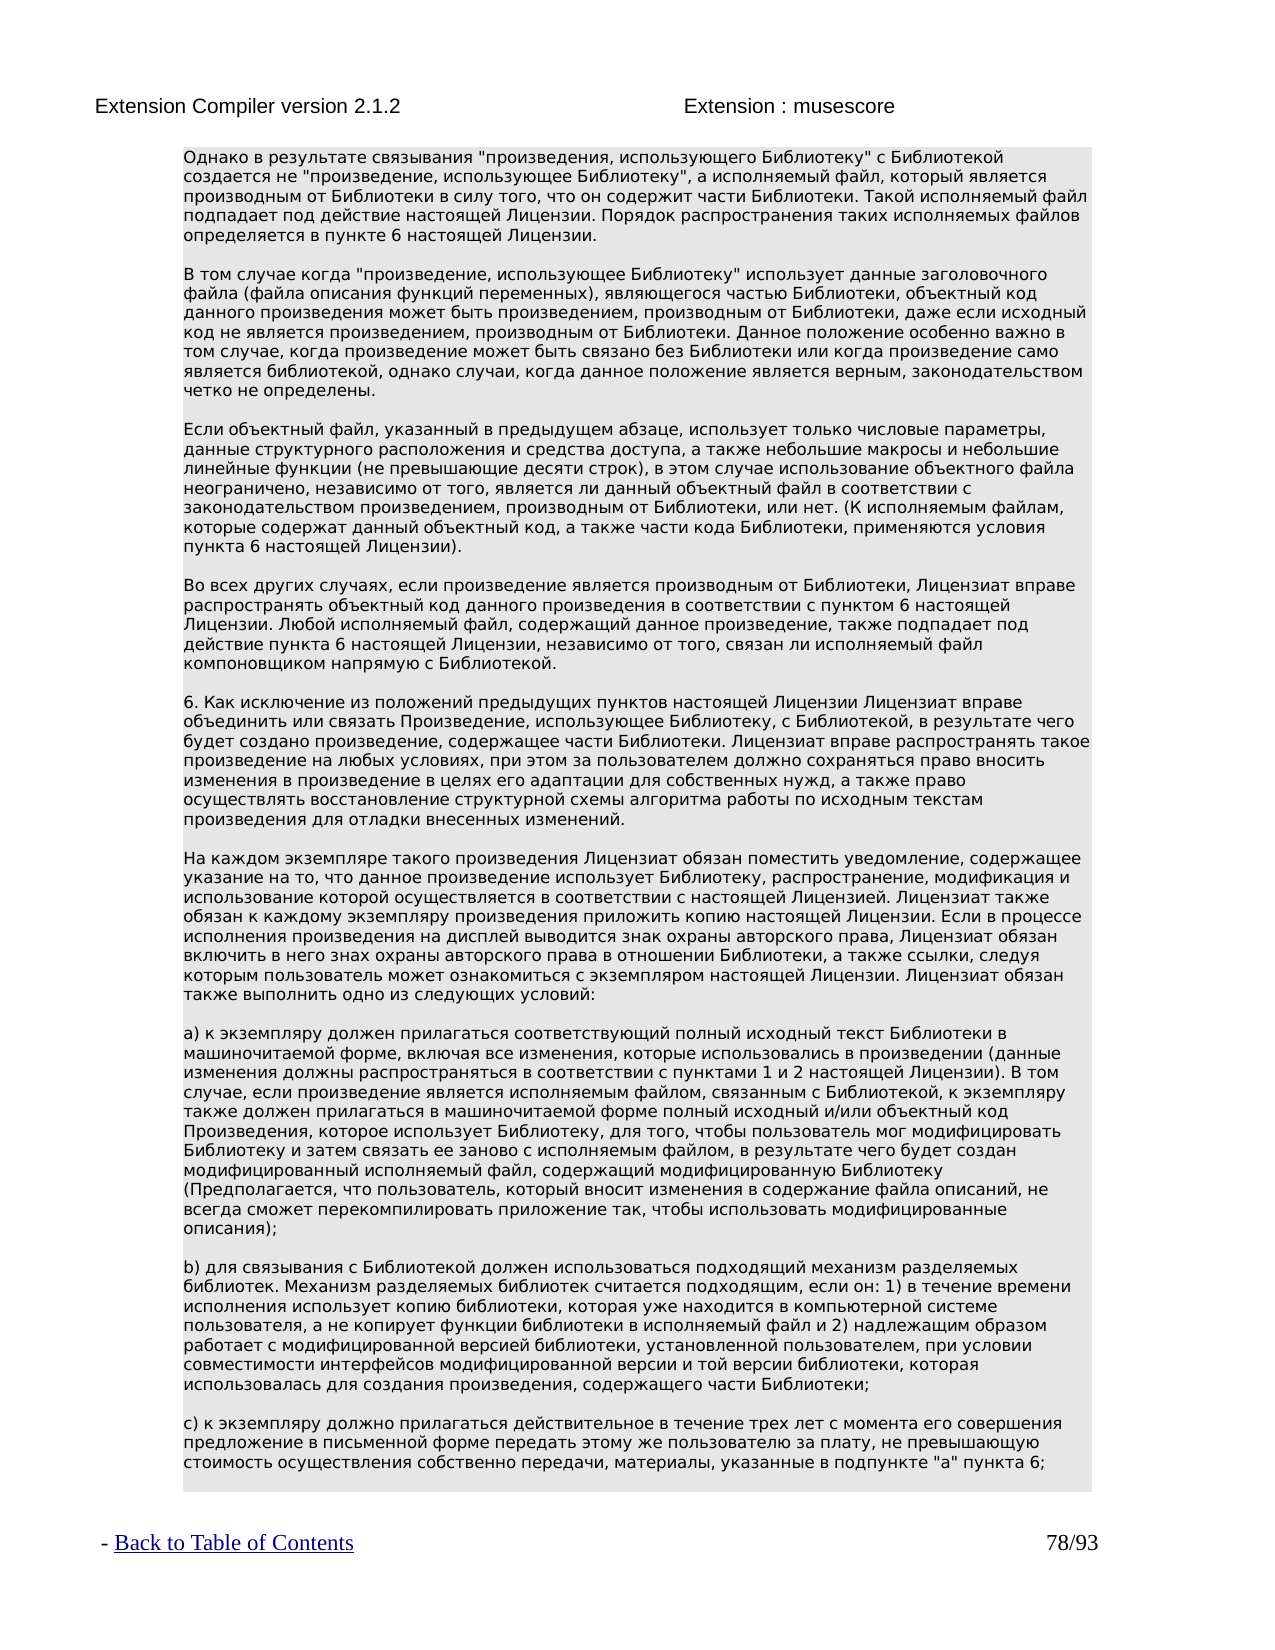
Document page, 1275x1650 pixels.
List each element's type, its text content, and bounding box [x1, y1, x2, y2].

text b) для связывания с Библиотекой должен использоваться подходящий механизм разделяемых библиотек. Механизм разделяемых библиотек считается подходящим, если он: 1) в течение времени исполнения использует копию библиотеки, которая уже находится в компьютерной системе пользователя, а не копирует функции библиотеки в исполняемый файл и 2) надлежащим образом работает с модифицированной версией библиотеки, установленной пользователем, при условии совместимости интерфейсов модифицированной версии и той версии библиотеки, которая использовалась для создания произведения, содержащего части Библиотеки; [183, 1258, 1092, 1394]
text 6. Как исключение из положений предыдущих пунктов настоящей Лицензии Лицензиат вправе объединить или связать Произведение, использующее Библиотеку, с Библиотекой, в результате чего будет создано произведение, содержащее части Библиотеки. Лицензиат вправе распространять такое произведение на любых условиях, при этом за пользователем должно сохраняться право вносить изменения в произведение в целях его адаптации для собственных нужд, а также право осуществлять восстановление структурной схемы алгоритма работы по исходным текстам произведения для отладки внесенных изменений. [183, 693, 1092, 829]
text c) к экземпляру должно прилагаться действительное в течение трех лет с момента его совершения предложение в письменной форме передать этому же пользователю за плату, не превышающую стоимость осуществления собственно передачи, материалы, указанные в подпункте "а" пункта 6; [183, 1414, 1092, 1472]
text Если объектный файл, указанный в предыдущем абзаце, использует только числовые параметры, данные структурного расположения и средства доступа, а также небольшие макросы и небольшие линейные функции (не превышающие десяти строк), в этом случае использование объектного файла неограничено, независимо от того, является ли данный объектный файл в соответствии с законодательством произведением, производным от Библиотеки, или нет. (К исполняемым файлам, которые содержат данный объектный код, а также части кода Библиотеки, применяются условия пункта 6 настоящей Лицензии). [183, 420, 1092, 557]
text Однако в результате связывания "произведения, использующего Библиотеку" с Библиотекой создается не "произведение, использующее Библиотеку", а исполняемый файл, который является производным от Библиотеки в силу того, что он содержит части Библиотеки. Такой исполняемый файл подпадает под действие настоящей Лицензии. Порядок распространения таких исполняемых файлов определяется в пункте 6 настоящей Лицензии. [183, 147, 1092, 245]
text На каждом экземпляре такого произведения Лицензиат обязан поместить уведомление, содержащее указание на то, что данное произведение использует Библиотеку, распространение, модификация и использование которой осуществляется в соответствии с настоящей Лицензией. Лицензиат также обязан к каждому экземпляру произведения приложить копию настоящей Лицензии. Если в процессе исполнения произведения на дисплей выводится знак охраны авторского права, Лицензиат обязан включить в него знах охраны авторского права в отношении Библиотеки, а также ссылки, следуя которым пользователь может ознакомиться с экземпляром настоящей Лицензии. Лицензиат обязан также выполнить одно из следующих условий: [183, 849, 1092, 1004]
text Во всех других случаях, если произведение является производным от Библиотеки, Лицензиат вправе распространять объектный код данного произведения в соответствии с пунктом 6 настоящей Лицензии. Любой исполняемый файл, содержащий данное произведение, также подпадает под действие пункта 6 настоящей Лицензии, независимо от того, связан ли исполняемый файл компоновщиком напрямую с Библиотекой. [183, 576, 1092, 673]
text В том случае когда "произведение, использующее Библиотеку" использует данные заголовочного файла (файла описания функций переменных), являющегося частью Библиотеки, объектный код данного произведения может быть произведением, производным от Библиотеки, даже если исходный код не является произведением, производным от Библиотеки. Данное положение особенно важно в том случае, когда произведение может быть связано без Библиотеки или когда произведение само является библиотекой, однако случаи, когда данное положение является верным, законодательством четко не определены. [183, 264, 1092, 401]
text а) к экземпляру должен прилагаться соответствующий полный исходный текст Библиотеки в машиночитаемой форме, включая все изменения, которые использовались в произведении (данные изменения должны распространяться в соответствии с пунктами 1 и 2 настоящей Лицензии). В том случае, если произведение является исполняемым файлом, связанным с Библиотекой, к экземпляру также должен прилагаться в машиночитаемой форме полный исходный и/или объектный код Произведения, которое использует Библиотеку, для того, чтобы пользователь мог модифицировать Библиотеку и затем связать ее заново с исполняемым файлом, в результате чего будет создан модифицированный исполняемый файл, содержащий модифицированную Библиотеку (Предполагается, что пользователь, который вносит изменения в содержание файла описаний, не всегда сможет перекомпилировать приложение так, чтобы использовать модифицированные описания); [183, 1024, 1092, 1238]
